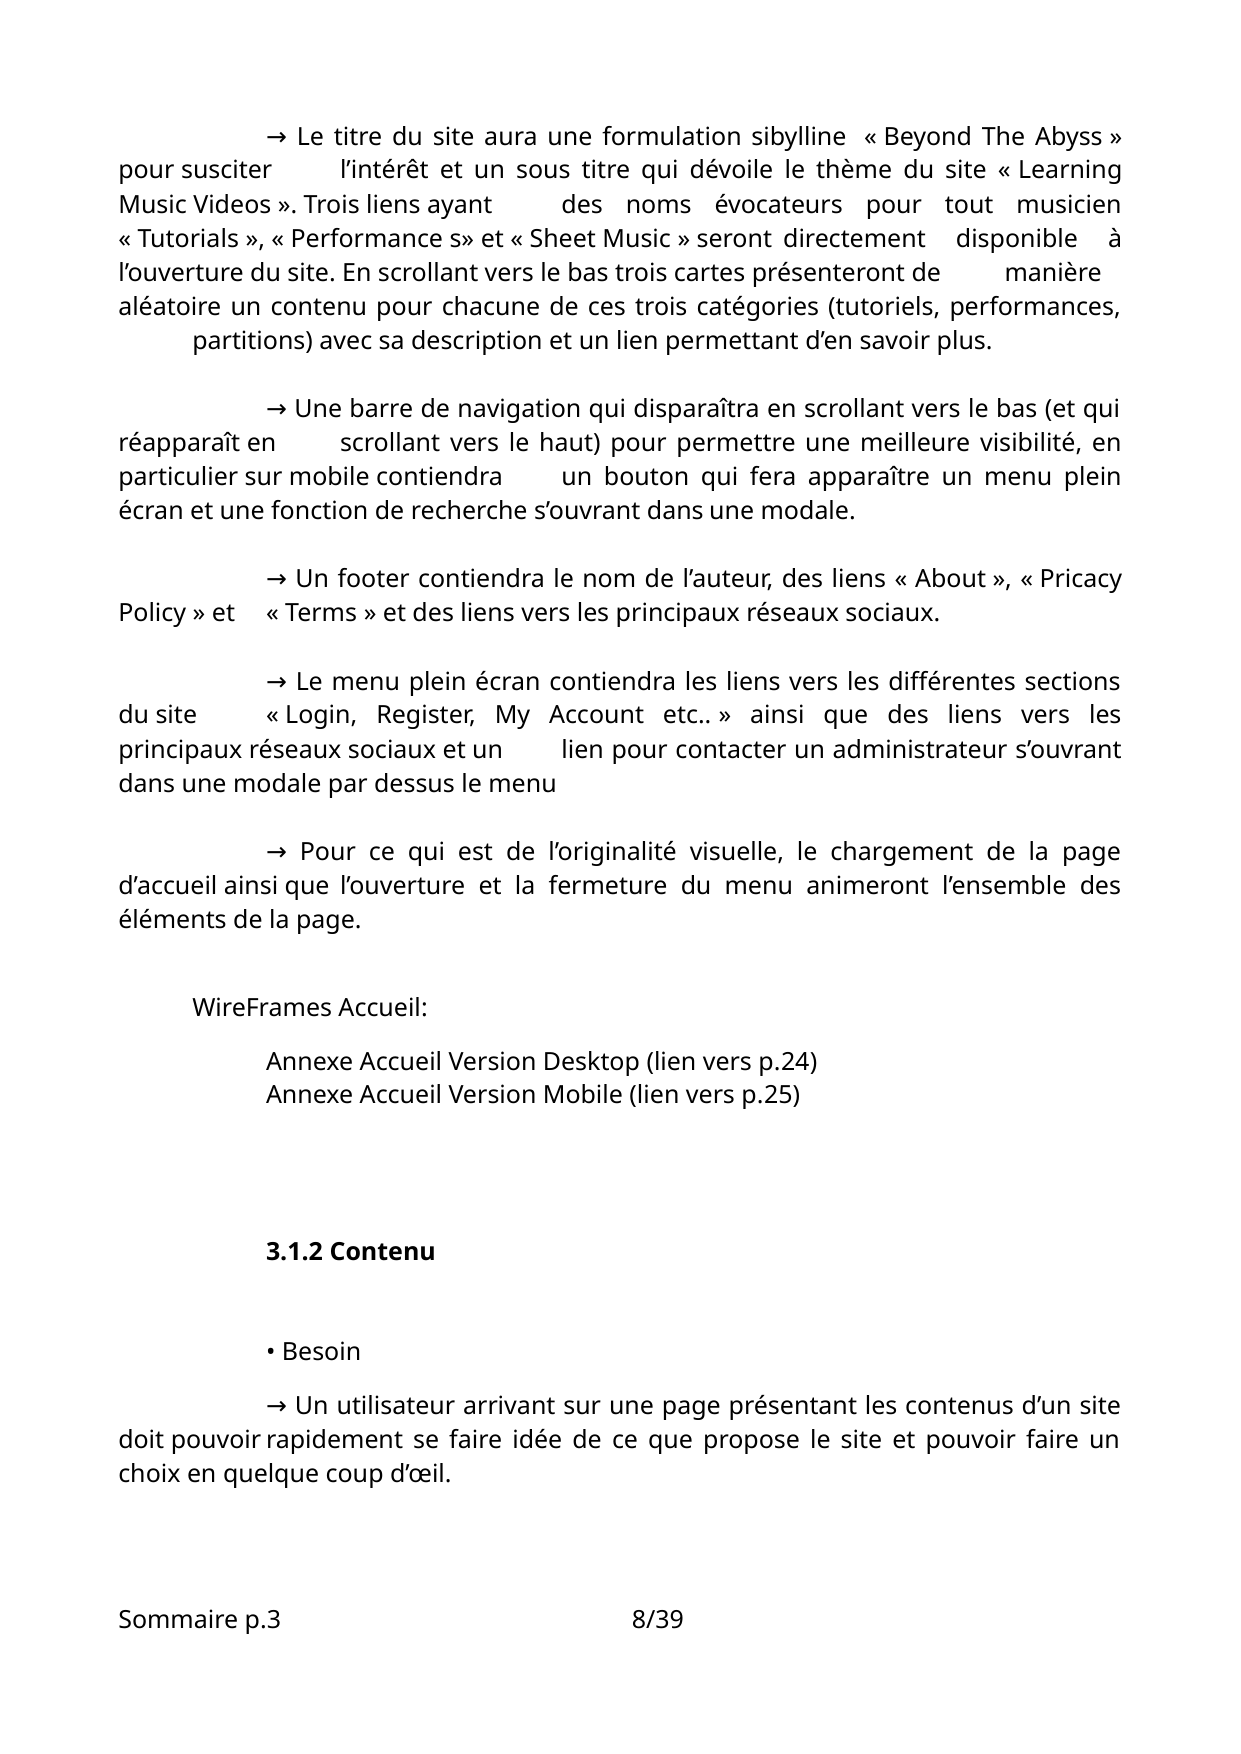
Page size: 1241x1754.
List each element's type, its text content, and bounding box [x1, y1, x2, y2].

text → Une barre de navigation qui disparaîtra en scrollant vers le bas (et qui réapparaît en scrollant vers le haut) pour permettre une meilleure visibilité, en particulier sur mobile contiendra un bouton qui fera apparaître un menu plein écran et une fonction de recherche s’ouvrant dans une modale. [118, 391, 1122, 527]
text → Le menu plein écran contiendra les liens vers les différentes sections du site « Login, Register, My Account etc.. » ainsi que des liens vers les principaux réseaux sociaux et un lien pour contacter un administrateur s’ouvrant dans une modale par dessus le menu [118, 663, 1122, 799]
text Annexe Accueil Version Mobile (lien vers p.22) [118, 1077, 1122, 1111]
text → Un utilisateur arrivant sur une page présentant les contenus d’un site doit pouvoir rapidement se faire idée de ce que propose le site et pouvoir faire un choix en quelque coup d’œil. [118, 1387, 1122, 1489]
text → Pour ce qui est de l’originalité visuelle, le chargement de la page d’accueil ainsi que l’ouverture et la fermeture du menu animeront l’ensemble des éléments de la page. [118, 833, 1122, 936]
text • Besoin [118, 1334, 1122, 1368]
text WireFrames Accueil: [118, 989, 1122, 1023]
text → Un footer contiendra le nom de l’auteur, des liens « About », « Pricacy Policy » et « Terms » et des liens vers les principaux réseaux sociaux. [118, 561, 1122, 629]
text Annexe Accueil Version Desktop (lien vers p.21) [118, 1043, 1122, 1077]
text → Le titre du site aura une formulation sibylline « Beyond The Abyss » pour susciter l’intérêt et un sous titre qui dévoile le thème du site « Learning Music Videos ». Trois liens ayant des noms évocateurs pour tout musicien « Tutorials », « Performance s» et « Sheet Music » seront directement disponible à l’ouverture du site. En scrollant vers le bas trois cartes présenteront de manière aléatoire un contenu pour chacune de ces trois catégories (tutoriels, performances, partitions) avec sa description et un lien permettant d’en savoir plus. [118, 118, 1122, 357]
subtitle 3.1.2 Contenu [118, 1233, 1122, 1267]
